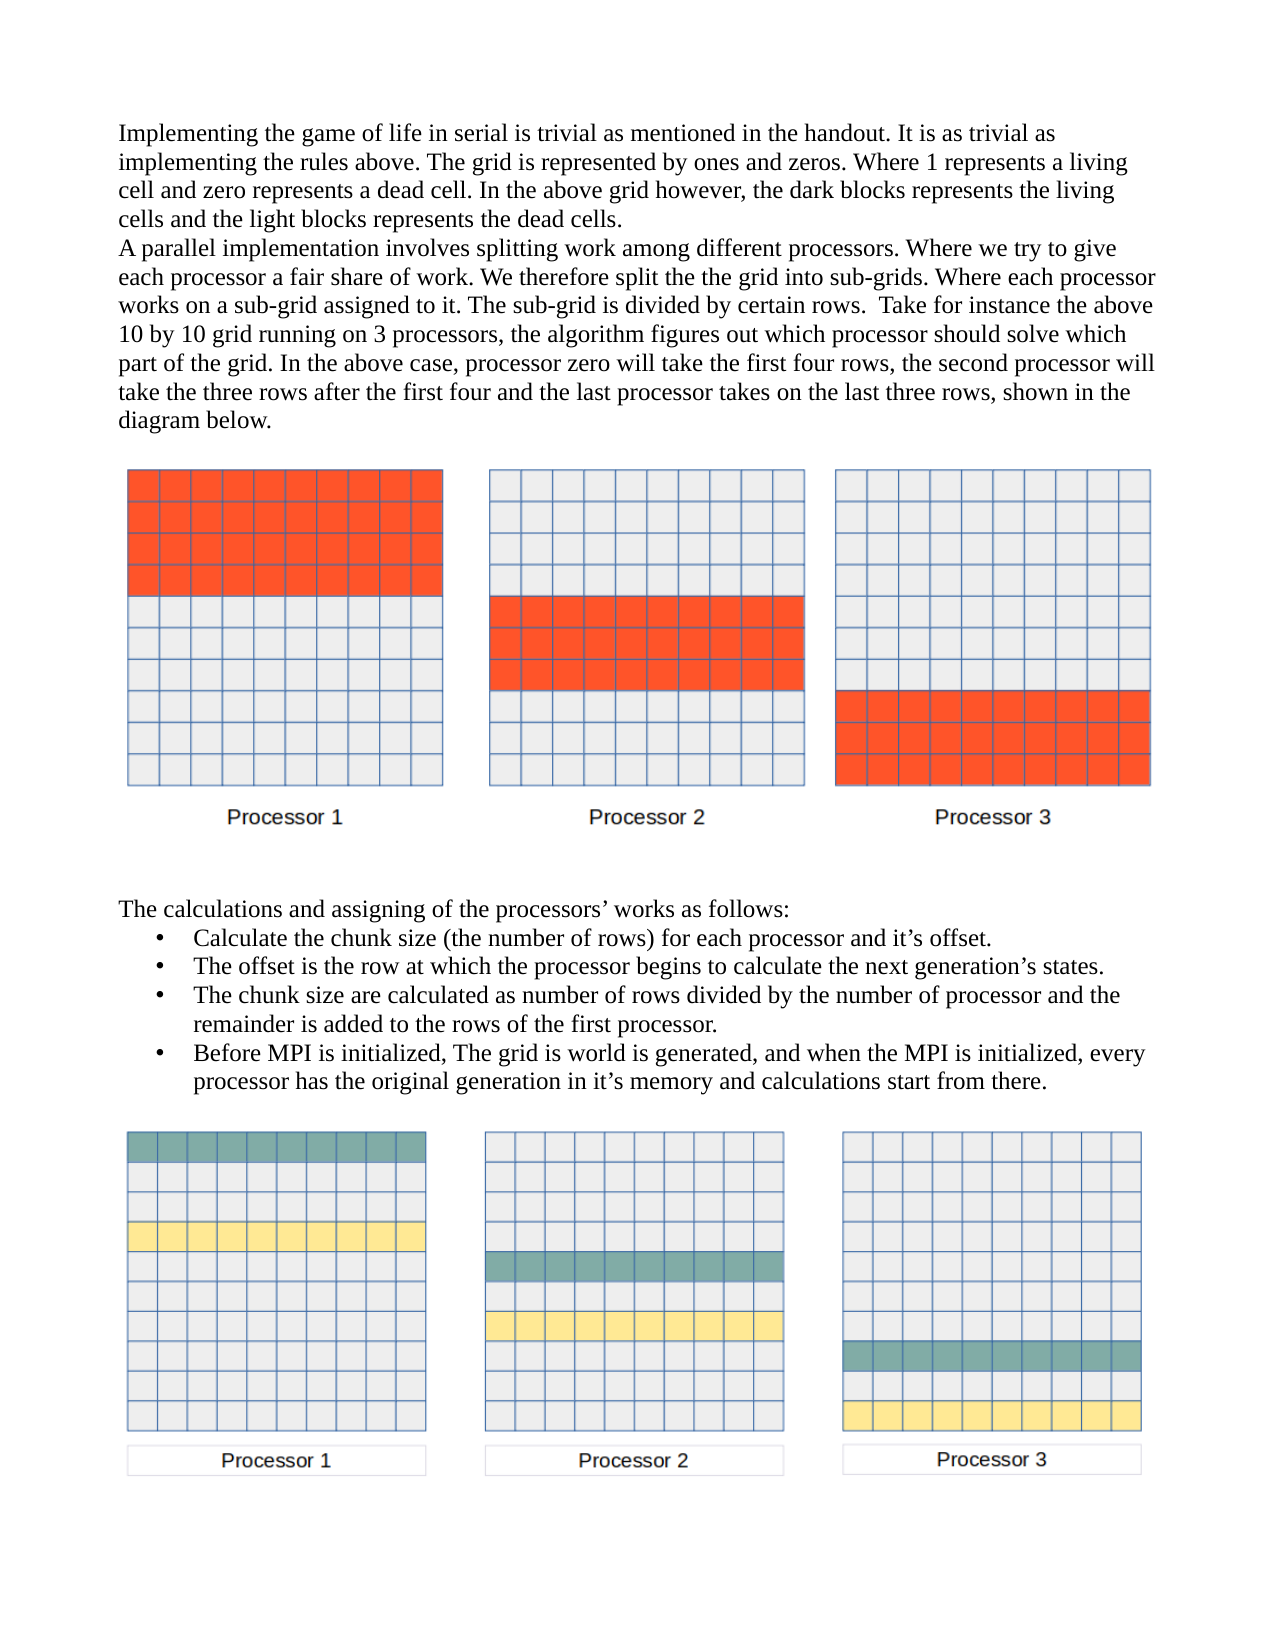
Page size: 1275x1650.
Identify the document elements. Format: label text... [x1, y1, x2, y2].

text Implementing the game of life in serial is trivial as mentioned in the handout. It is as trivial as implementing the rules above. The grid is represented by ones and zeros. Where 1 represents a living cell and zero represents a dead cell. In the above grid however, the dark blocks represents the living cells and the light blocks represents the dead cells. [118, 118, 1157, 233]
text The calculations and assigning of the processors’ works as follows: [118, 894, 1157, 923]
picture [118, 1125, 1157, 1487]
text A parallel implementation involves splitting work among different processors. Where we try to give each processor a fair share of work. We therefore split the the grid into sub-grids. Where each processor works on a sub-grid assigned to it. The sub-grid is divided by certain rows. Take for instance the above 10 by 10 grid running on 3 processors, the algorithm figures out which processor should solve which part of the grid. In the above case, processor zero will take the first four rows, the second processor will take the three rows after the first four and the last processor takes on the last three rows, shown in the diagram below. [118, 233, 1157, 434]
list The offset is the row at which the processor begins to calculate the next generation’s states. [156, 951, 1157, 980]
list Calculate the chunk size (the number of rows) for each processor and it’s offset. [156, 923, 1157, 951]
list Before MPI is initialized, The grid is world is generated, and when the MPI is initialized, every processor has the original generation in it’s memory and calculations start from there. [156, 1038, 1157, 1095]
picture [118, 459, 1157, 837]
list The chunk size are calculated as number of rows divided by the number of processor and the remainder is added to the rows of the first processor. [156, 980, 1157, 1038]
